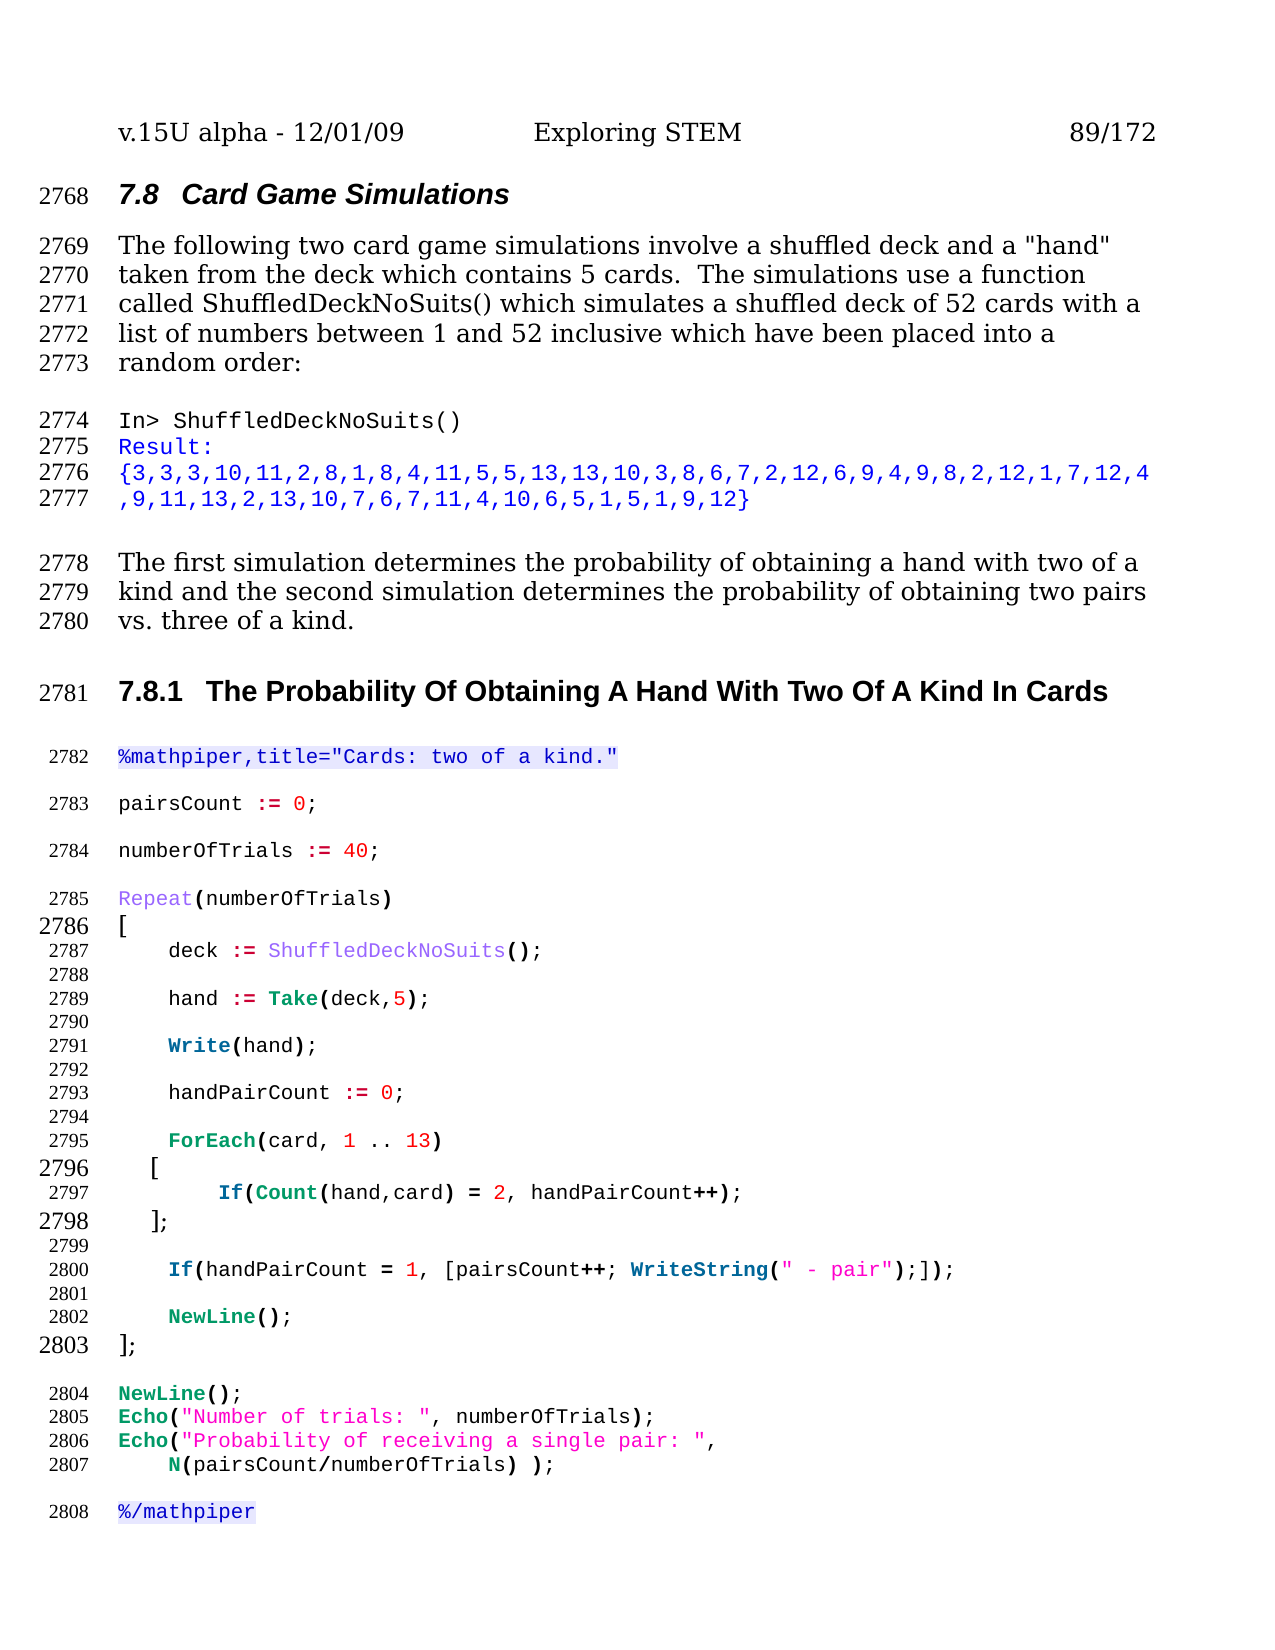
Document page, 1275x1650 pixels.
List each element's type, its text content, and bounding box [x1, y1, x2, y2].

text [ [118, 1153, 1157, 1182]
text Repeat(numberOfTrials) [118, 888, 1157, 911]
text If(handPairCount = 1, [pairsCount++; WriteString(" - pair");]); [118, 1259, 1157, 1282]
text Write(hand); [118, 1035, 1157, 1059]
text %mathpiper,title="Cards: two of a kind." [118, 746, 1157, 769]
text N(pairsCount/numberOfTrials) ); [118, 1453, 1157, 1477]
text Echo("Probability of receiving a single pair: ", [118, 1430, 1157, 1453]
text The first simulation determines the probability of obtaining a hand with two of a kind and the second simulation determines the probability of obtaining two pairs vs. three of a kind. [118, 548, 1157, 635]
text ]; [118, 1206, 1157, 1235]
text NewLine(); [118, 1306, 1157, 1330]
text numberOfTrials := 40; [118, 840, 1157, 864]
text If(Count(hand,card) = 2, handPairCount++); [118, 1182, 1157, 1206]
text %/mathpiper [118, 1501, 1157, 1524]
text pairsCount := 0; [118, 793, 1157, 817]
text ]; [118, 1330, 1157, 1359]
text handPairCount := 0; [118, 1082, 1157, 1106]
text In> ShuffledDeckNoSuits() [118, 409, 1157, 435]
subtitle Card Game Simulations [118, 177, 1157, 210]
text [ [118, 911, 1157, 940]
text The following two card game simulations involve a shuffled deck and a "hand" taken from the deck which contains 5 cards. The simulations use a function called ShuffledDeckNoSuits() which simulates a shuffled deck of 52 cards with a list of numbers between 1 and 52 inclusive which have been placed into a random order: [118, 231, 1157, 377]
text deck := ShuffledDeckNoSuits(); [118, 940, 1157, 964]
text Result: {3,3,3,10,11,2,8,1,8,4,11,5,5,13,13,10,3,8,6,7,2,12,6,9,4,9,8,2,12,1,7,12,4,9,11,13,2,13,10,7,6,7,11,4,10,6,5,1,5,1,9,12} [118, 435, 1157, 513]
subtitle The Probability Of Obtaining A Hand With Two Of A Kind In Cards [118, 674, 1157, 708]
text Echo("Number of trials: ", numberOfTrials); [118, 1406, 1157, 1430]
text hand := Take(deck,5); [118, 988, 1157, 1011]
text NewLine(); [118, 1383, 1157, 1406]
text ForEach(card, 1 .. 13) [118, 1129, 1157, 1153]
